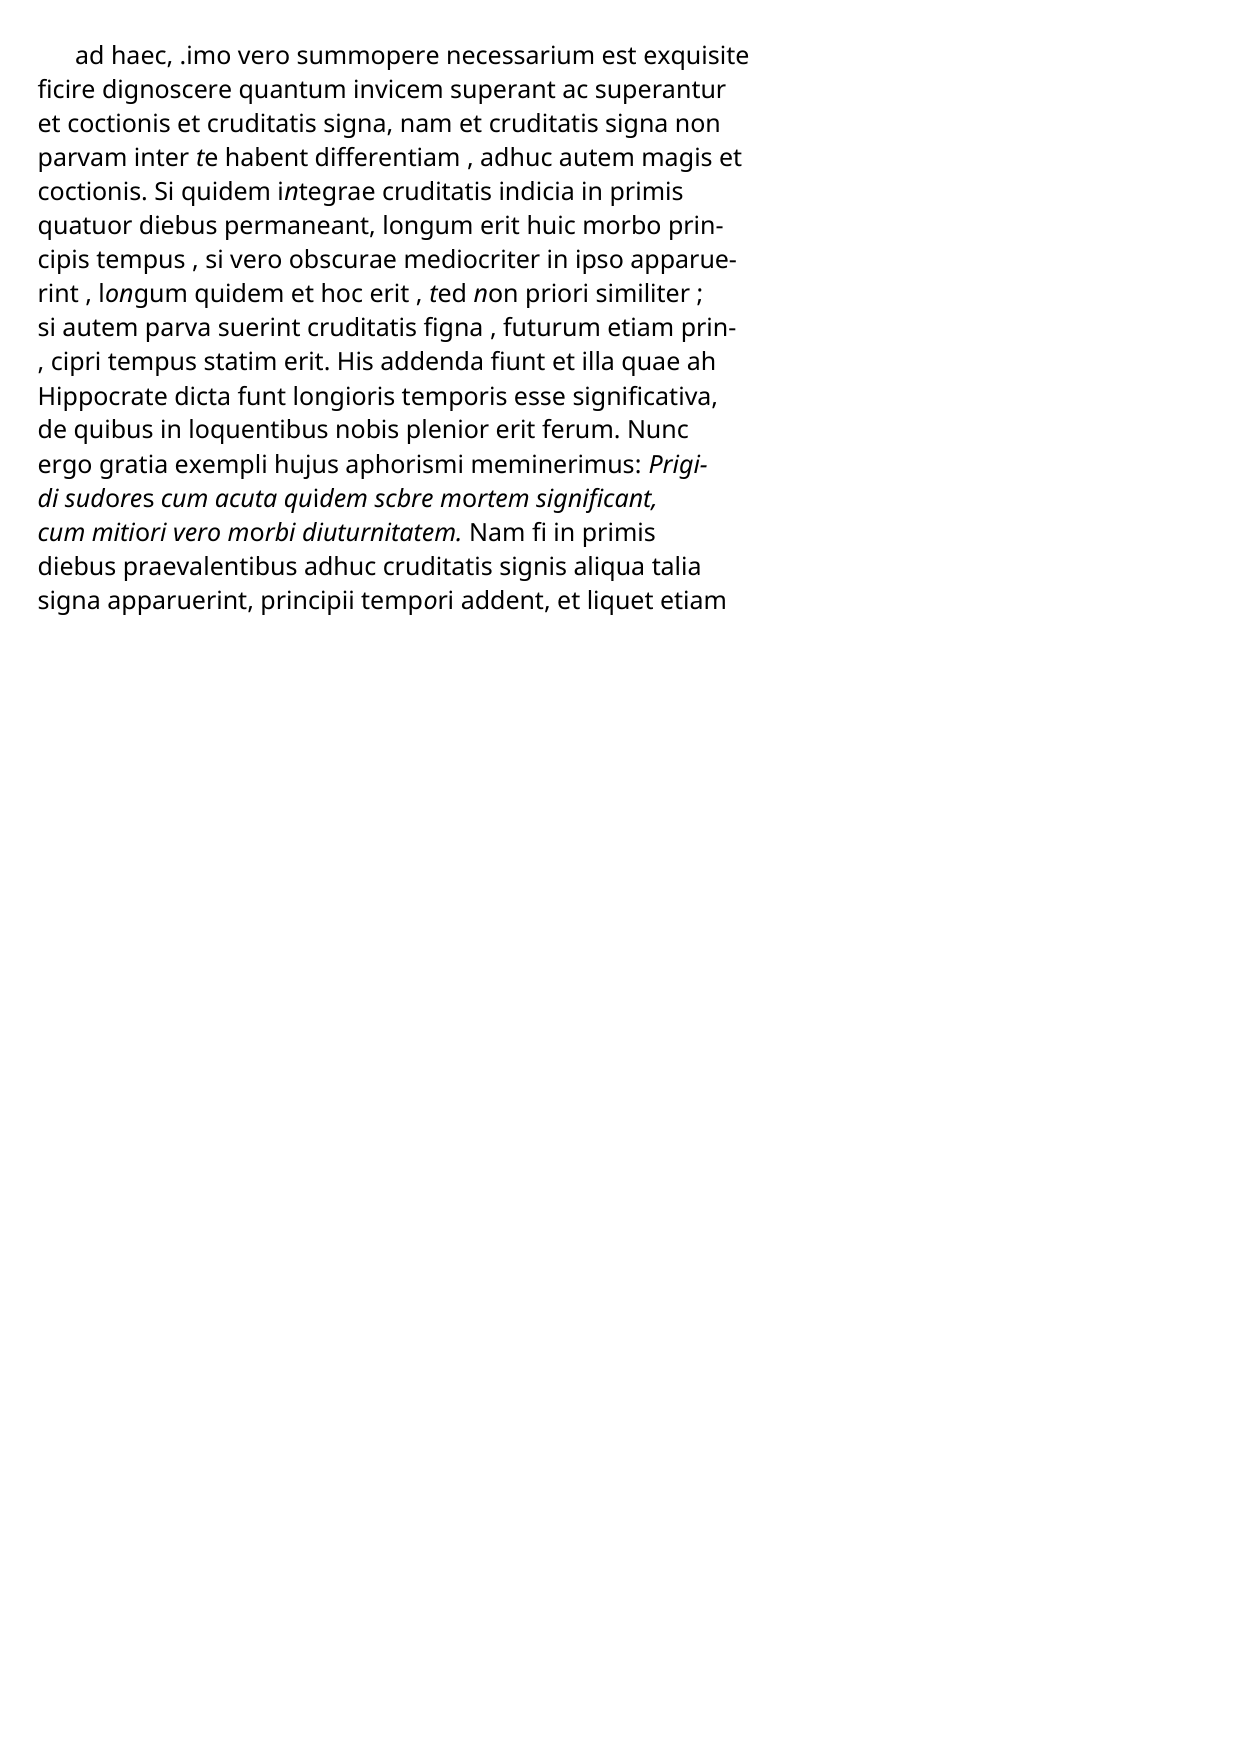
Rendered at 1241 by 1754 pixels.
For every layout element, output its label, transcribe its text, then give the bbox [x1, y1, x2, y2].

text ad haec, .imo vero summopere necessarium est exquisite ficire dignoscere quantum invicem superant ac superantur et coctionis et cruditatis signa, nam et cruditatis signa non parvam inter te habent differentiam , adhuc autem magis et coctionis. Si quidem integrae cruditatis indicia in primis quatuor diebus permaneant, longum erit huic morbo prin- cipis tempus , si vero obscurae mediocriter in ipso apparue- rint , longum quidem et hoc erit , ted non priori similiter ; si autem parva suerint cruditatis figna , futurum etiam prin- , cipri tempus statim erit. His addenda fiunt et illa quae ah [37, 37, 1203, 378]
text Hippocrate dicta funt longioris temporis esse significativa, de quibus in loquentibus nobis plenior erit ferum. Nunc ergo gratia exempli hujus aphorismi meminerimus: Prigi- di sudores cum acuta quidem scbre mortem significant, cum mitiori vero morbi diuturnitatem. Nam fi in primis diebus praevalentibus adhuc cruditatis signis aliqua talia signa apparuerint, principii tempori addent, et liquet etiam [37, 378, 1203, 617]
